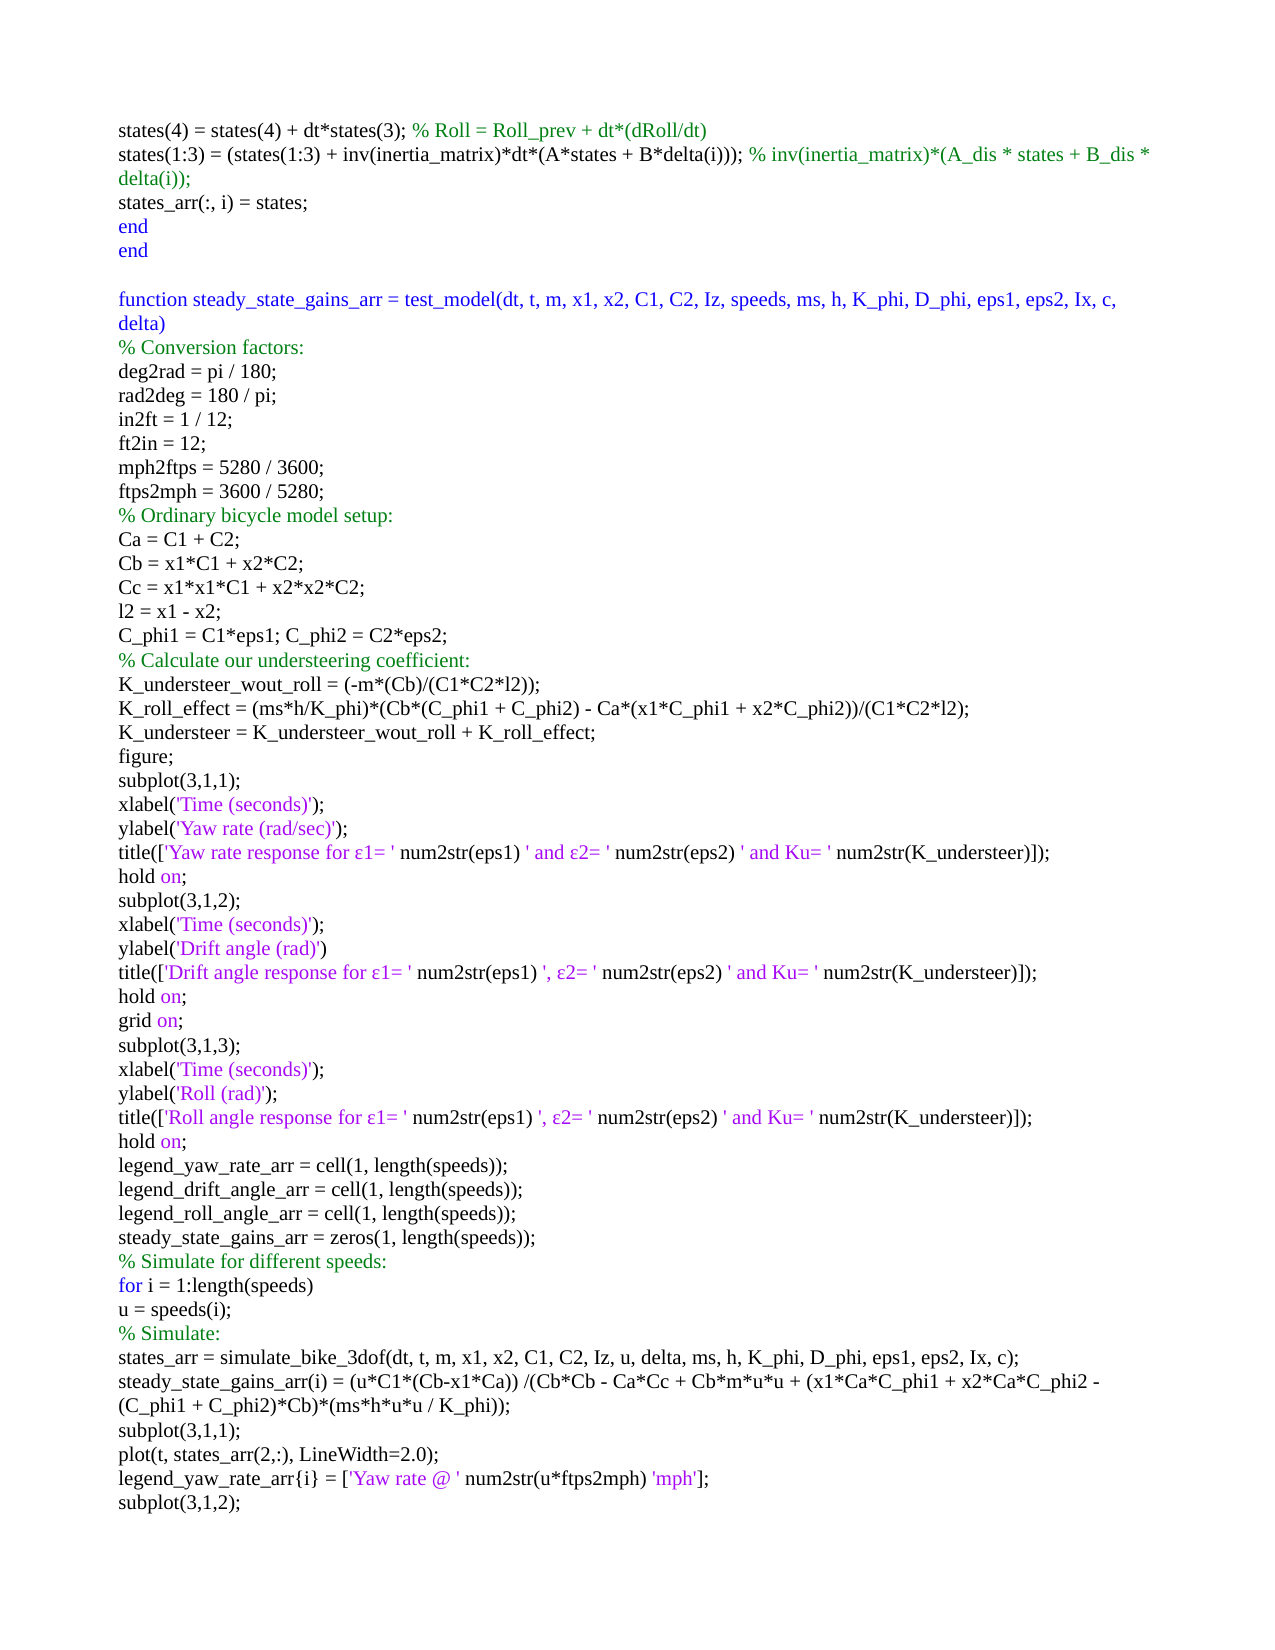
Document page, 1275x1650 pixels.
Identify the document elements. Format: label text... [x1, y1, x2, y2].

text steady_state_gains_arr(i) = (u*C1*(Cb-x1*Ca)) /(Cb*Cb - Ca*Cc + Cb*m*u*u + (x1*Ca*C_phi1 + x2*Ca*C_phi2 - (C_phi1 + C_phi2)*Cb)*(ms*h*u*u / K_phi)); [118, 1369, 1157, 1417]
text ylabel('Drift angle (rad)') [118, 936, 1157, 960]
text ft2in = 12; [118, 431, 1157, 455]
text subplot(3,1,2); [118, 1490, 1157, 1514]
text % Simulate for different speeds: [118, 1249, 1157, 1273]
text ylabel('Yaw rate (rad/sec)'); [118, 816, 1157, 840]
text function steady_state_gains_arr = test_model(dt, t, m, x1, x2, C1, C2, Iz, speeds, ms, h, K_phi, D_phi, eps1, eps2, Ix, c, delta) [118, 287, 1157, 335]
text steady_state_gains_arr = zeros(1, length(speeds)); [118, 1225, 1157, 1249]
text ftps2mph = 3600 / 5280; [118, 479, 1157, 503]
text hold on; [118, 984, 1157, 1008]
text subplot(3,1,1); [118, 768, 1157, 792]
text K_understeer = K_understeer_wout_roll + K_roll_effect; [118, 720, 1157, 744]
text K_understeer_wout_roll = (-m*(Cb)/(C1*C2*l2)); [118, 672, 1157, 696]
text plot(t, states_arr(2,:), LineWidth=2.0); [118, 1442, 1157, 1466]
text xlabel('Time (seconds)'); [118, 912, 1157, 936]
text Cc = x1*x1*C1 + x2*x2*C2; [118, 575, 1157, 599]
text title(['Roll angle response for ε1= ' num2str(eps1) ', ε2= ' num2str(eps2) ' and Ku= ' num2str(K_understeer)]); [118, 1105, 1157, 1129]
text deg2rad = pi / 180; [118, 359, 1157, 383]
text u = speeds(i); [118, 1297, 1157, 1321]
text legend_yaw_rate_arr = cell(1, length(speeds)); [118, 1153, 1157, 1177]
text hold on; [118, 1129, 1157, 1153]
text states(4) = states(4) + dt*states(3); % Roll = Roll_prev + dt*(dRoll/dt) [118, 118, 1157, 142]
text % Ordinary bicycle model setup: [118, 503, 1157, 527]
text % Simulate: [118, 1321, 1157, 1345]
text % Calculate our understeering coefficient: [118, 647, 1157, 672]
text title(['Yaw rate response for ε1= ' num2str(eps1) ' and ε2= ' num2str(eps2) ' and Ku= ' num2str(K_understeer)]); [118, 840, 1157, 864]
text K_roll_effect = (ms*h/K_phi)*(Cb*(C_phi1 + C_phi2) - Ca*(x1*C_phi1 + x2*C_phi2))/(C1*C2*l2); [118, 696, 1157, 720]
text l2 = x1 - x2; [118, 599, 1157, 623]
text C_phi1 = C1*eps1; C_phi2 = C2*eps2; [118, 623, 1157, 647]
text figure; [118, 744, 1157, 768]
text for i = 1:length(speeds) [118, 1273, 1157, 1297]
text Ca = C1 + C2; [118, 527, 1157, 551]
text rad2deg = 180 / pi; [118, 383, 1157, 407]
text ylabel('Roll (rad)'); [118, 1081, 1157, 1105]
text end [118, 214, 1157, 238]
text states_arr = simulate_bike_3dof(dt, t, m, x1, x2, C1, C2, Iz, u, delta, ms, h, K_phi, D_phi, eps1, eps2, Ix, c); [118, 1345, 1157, 1369]
text legend_roll_angle_arr = cell(1, length(speeds)); [118, 1201, 1157, 1225]
text legend_drift_angle_arr = cell(1, length(speeds)); [118, 1177, 1157, 1201]
text subplot(3,1,2); [118, 888, 1157, 912]
text states(1:3) = (states(1:3) + inv(inertia_matrix)*dt*(A*states + B*delta(i))); % inv(inertia_matrix)*(A_dis * states + B_dis * delta(i)); [118, 142, 1157, 190]
text grid on; [118, 1008, 1157, 1032]
text xlabel('Time (seconds)'); [118, 1057, 1157, 1081]
text end [118, 238, 1157, 262]
text hold on; [118, 864, 1157, 888]
text % Conversion factors: [118, 335, 1157, 359]
text in2ft = 1 / 12; [118, 407, 1157, 431]
text xlabel('Time (seconds)'); [118, 792, 1157, 816]
text Cb = x1*C1 + x2*C2; [118, 551, 1157, 575]
text subplot(3,1,1); [118, 1417, 1157, 1442]
text legend_yaw_rate_arr{i} = ['Yaw rate @ ' num2str(u*ftps2mph) 'mph']; [118, 1466, 1157, 1490]
text states_arr(:, i) = states; [118, 190, 1157, 214]
text subplot(3,1,3); [118, 1032, 1157, 1057]
text title(['Drift angle response for ε1= ' num2str(eps1) ', ε2= ' num2str(eps2) ' and Ku= ' num2str(K_understeer)]); [118, 960, 1157, 984]
text mph2ftps = 5280 / 3600; [118, 455, 1157, 479]
